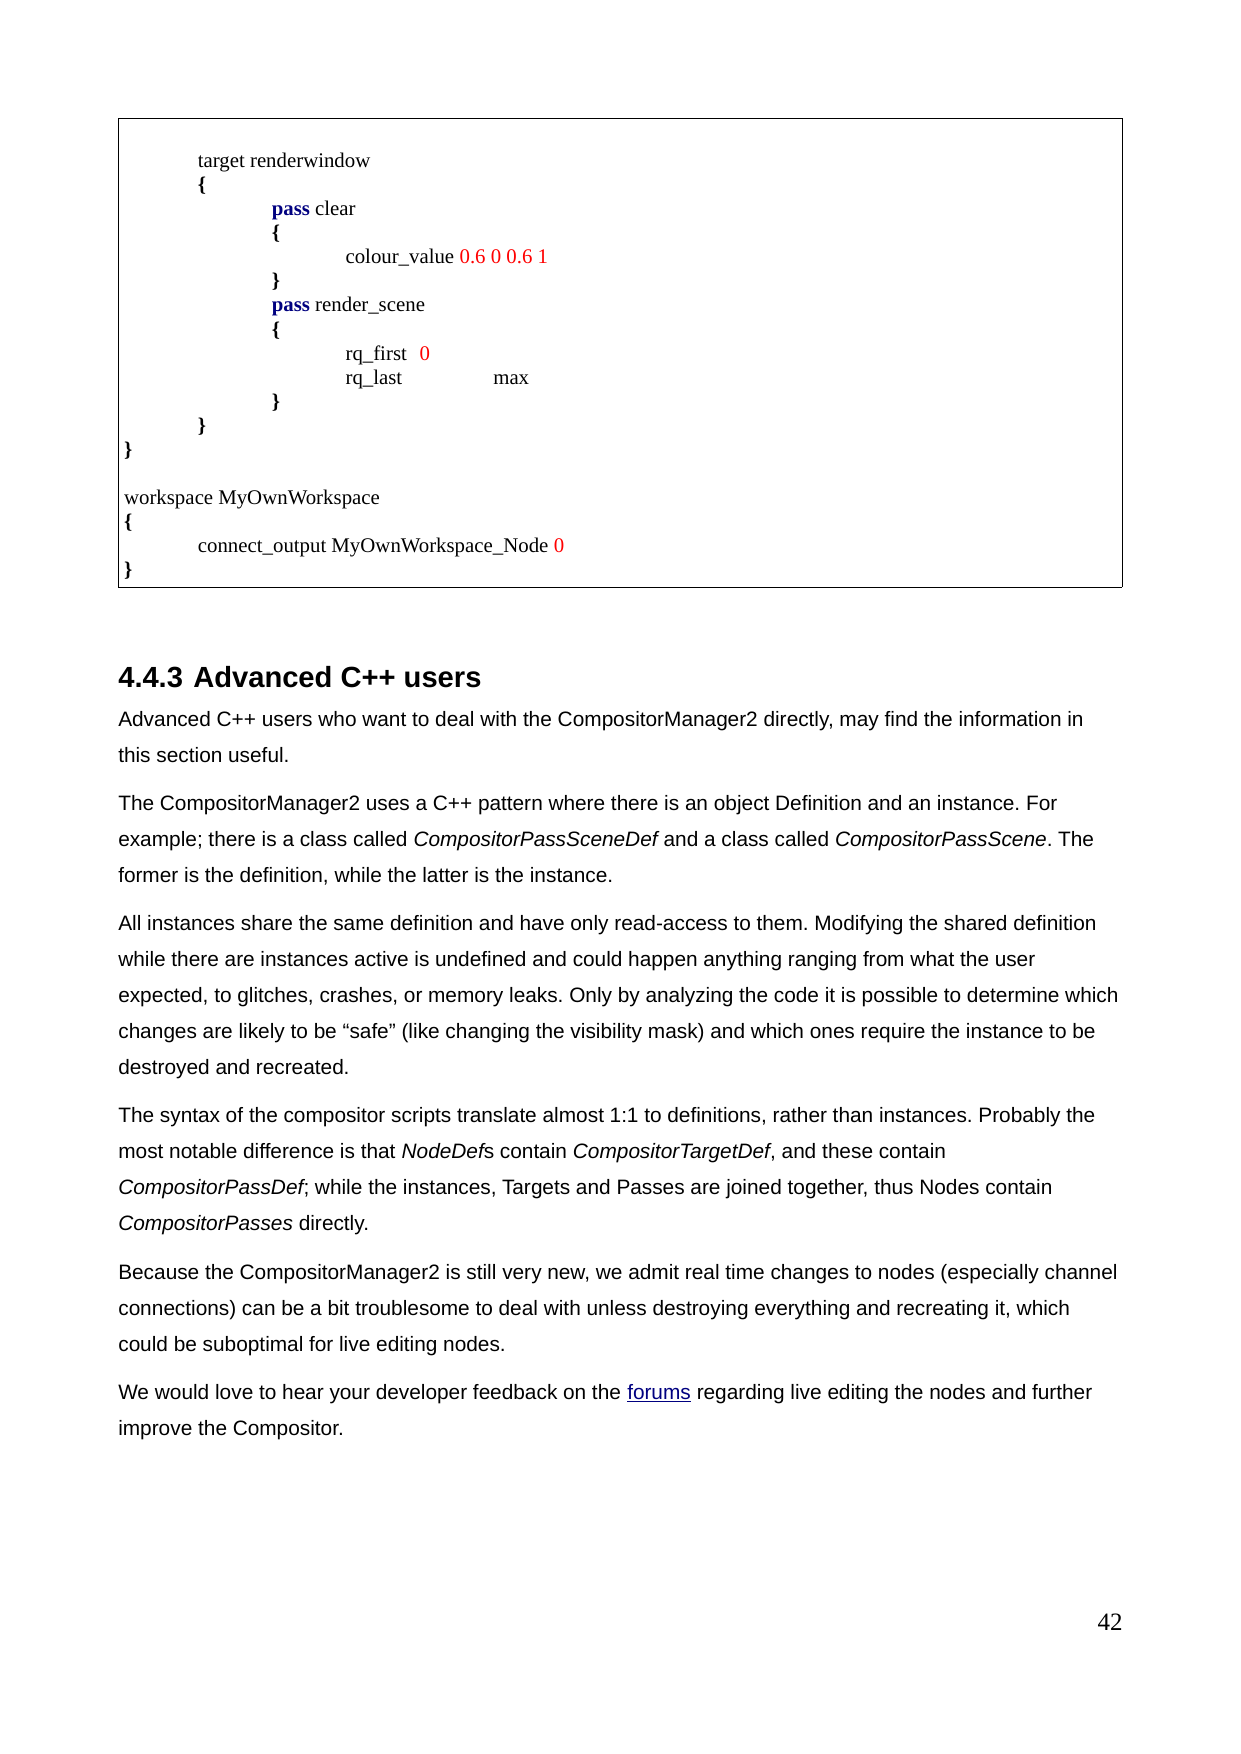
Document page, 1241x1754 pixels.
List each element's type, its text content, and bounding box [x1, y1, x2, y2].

text Advanced C++ users who want to deal with the CompositorManager2 directly, may find the information in this section useful. [118, 706, 1122, 766]
text All instances share the same definition and have only read-access to them. Modifying the shared definition while there are instances active is undefined and could happen anything ranging from what the user expected, to glitches, crashes, or memory leaks. Only by analyzing the code it is possible to determine which changes are likely to be “safe” (like changing the visibility mask) and which ones require the instance to be destroyed and recreated. [118, 911, 1122, 1079]
text The CompositorManager2 uses a C++ pattern where there is an object Definition and an instance. For example; there is a class called CompositorPassSceneDef and a class called CompositorPassScene. The former is the definition, while the latter is the instance. [118, 791, 1122, 887]
text The syntax of the compositor scripts translate almost 1:1 to definitions, rather than instances. Probably the most notable difference is that NodeDefs contain CompositorTargetDef, and these contain CompositorPassDef; while the instances, Targets and Passes are joined together, thus Nodes contain CompositorPasses directly. [118, 1103, 1122, 1235]
subtitle Advanced C++ users [118, 660, 1122, 694]
text Because the CompositorManager2 is still very new, we admit real time changes to nodes (especially channel connections) can be a bit troublesome to deal with unless destroying everything and recreating it, which could be suboptimal for live editing nodes. [118, 1259, 1122, 1355]
table_header target renderwindow { pass clear { colour_value 0.6 0 0.6 1 } pass render_scene { rq_first 0 rq_last max } } } workspace MyOwnWorkspace { connect_output MyOwnWorkspace_Node 0 } [119, 119, 1122, 587]
text We would love to hear your developer feedback on the forums regarding live editing the nodes and further improve the Compositor. [118, 1380, 1122, 1440]
